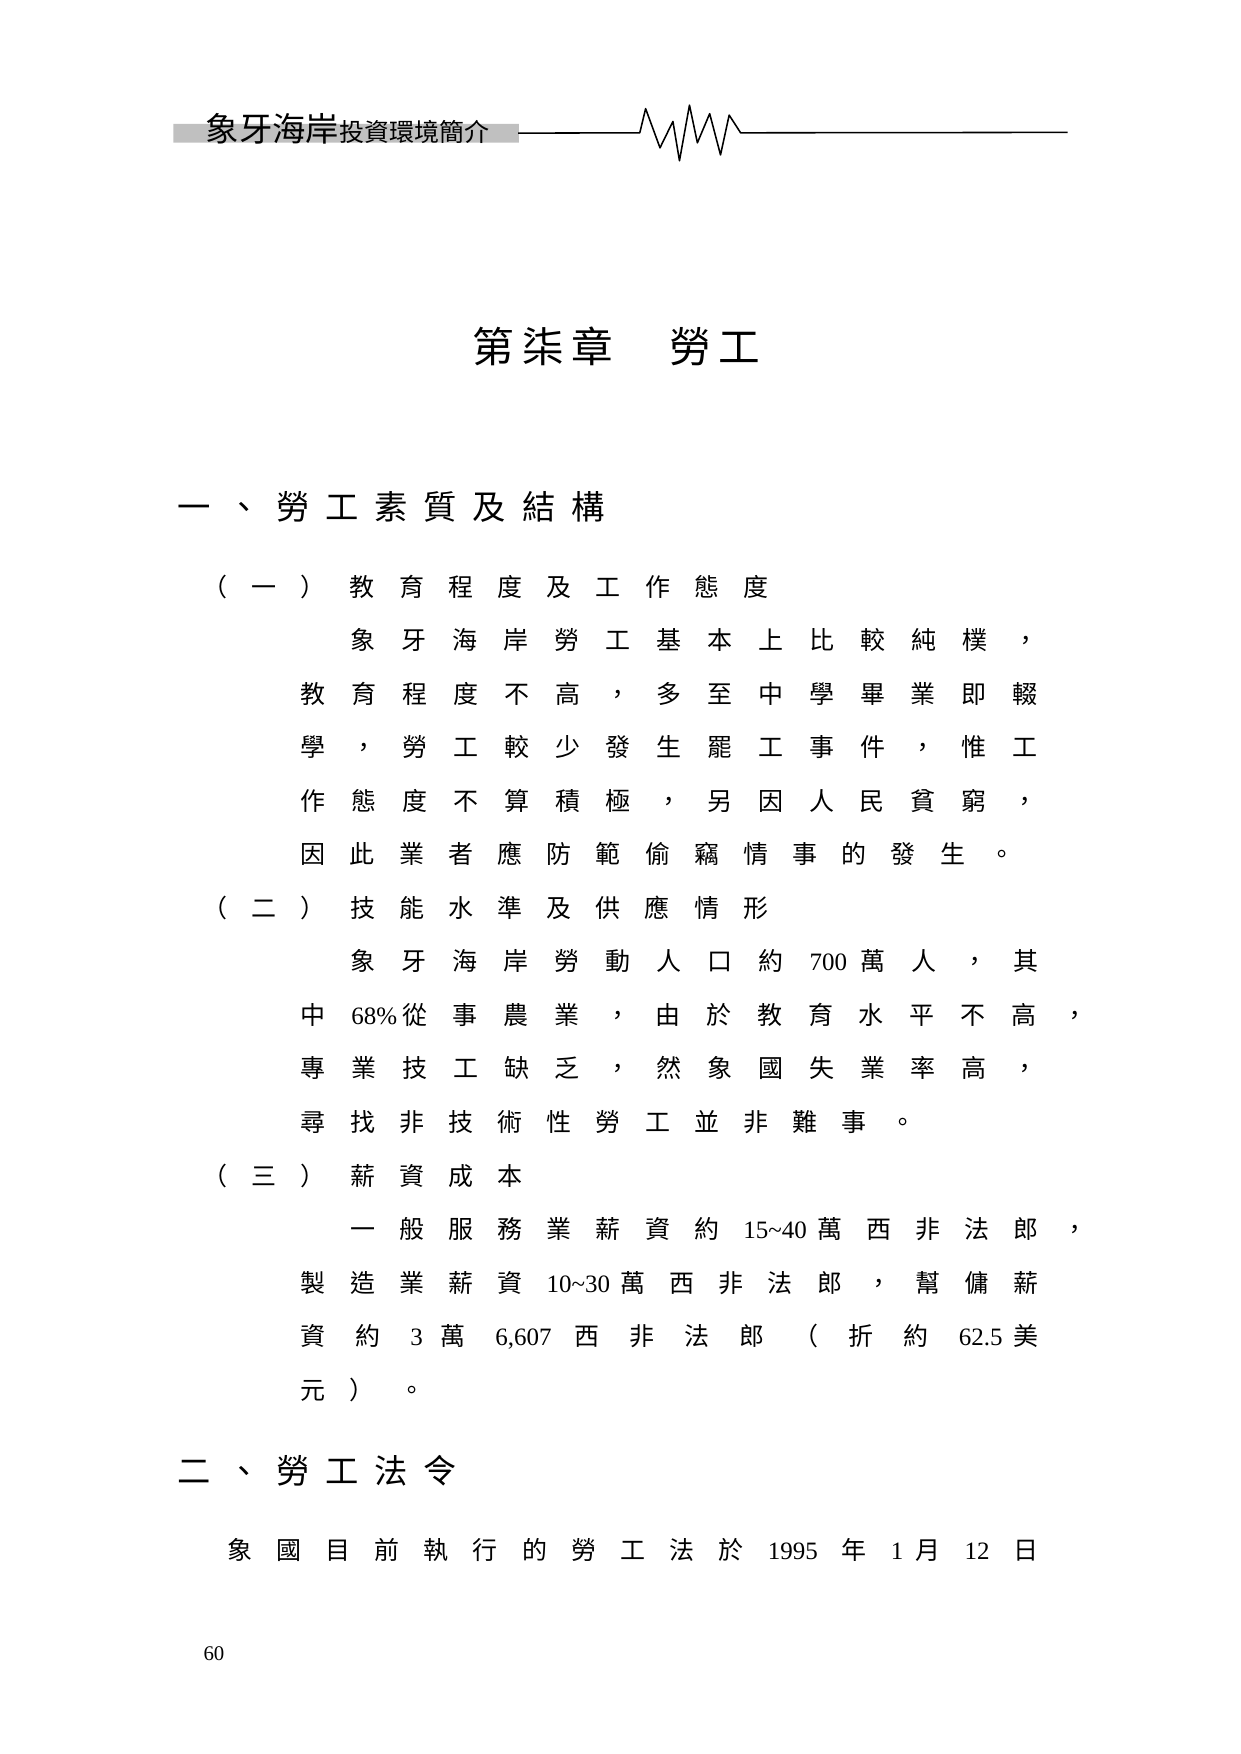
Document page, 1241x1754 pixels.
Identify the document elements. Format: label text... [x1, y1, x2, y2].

text （一）教育程度及工作態度 [202, 558, 1063, 612]
text 二、勞工法令 [178, 1442, 1063, 1495]
text （三）薪資成本 [202, 1147, 1063, 1201]
text 一、勞工素質及結構 [178, 478, 1063, 532]
text （二）技能水準及供應情形 [202, 880, 1063, 933]
text 象牙海岸勞工基本上比較純樸，教育程度不高，多至中學畢業即輟學，勞工較少發生罷工事件，惟工作態度不算積極，另因人民貧窮，因此業者應防範偷竊情事的發生。 [276, 612, 1063, 880]
text 一般服務業薪資約15~40萬西非法郎，製造業薪資10~30萬西非法郎，幫傭薪資約3萬6,607西非法郎（折約62.5美元）。 [276, 1201, 1063, 1415]
text 象牙海岸勞動人口約700萬人，其中68%從事農業，由於教育水平不高，專業技工缺乏，然象國失業率高，尋找非技術性勞工並非難事。 [276, 933, 1063, 1147]
text 象國目前執行的勞工法於1995年1月12日 [178, 1522, 1063, 1576]
text 第柒章 勞工 [178, 291, 1063, 398]
